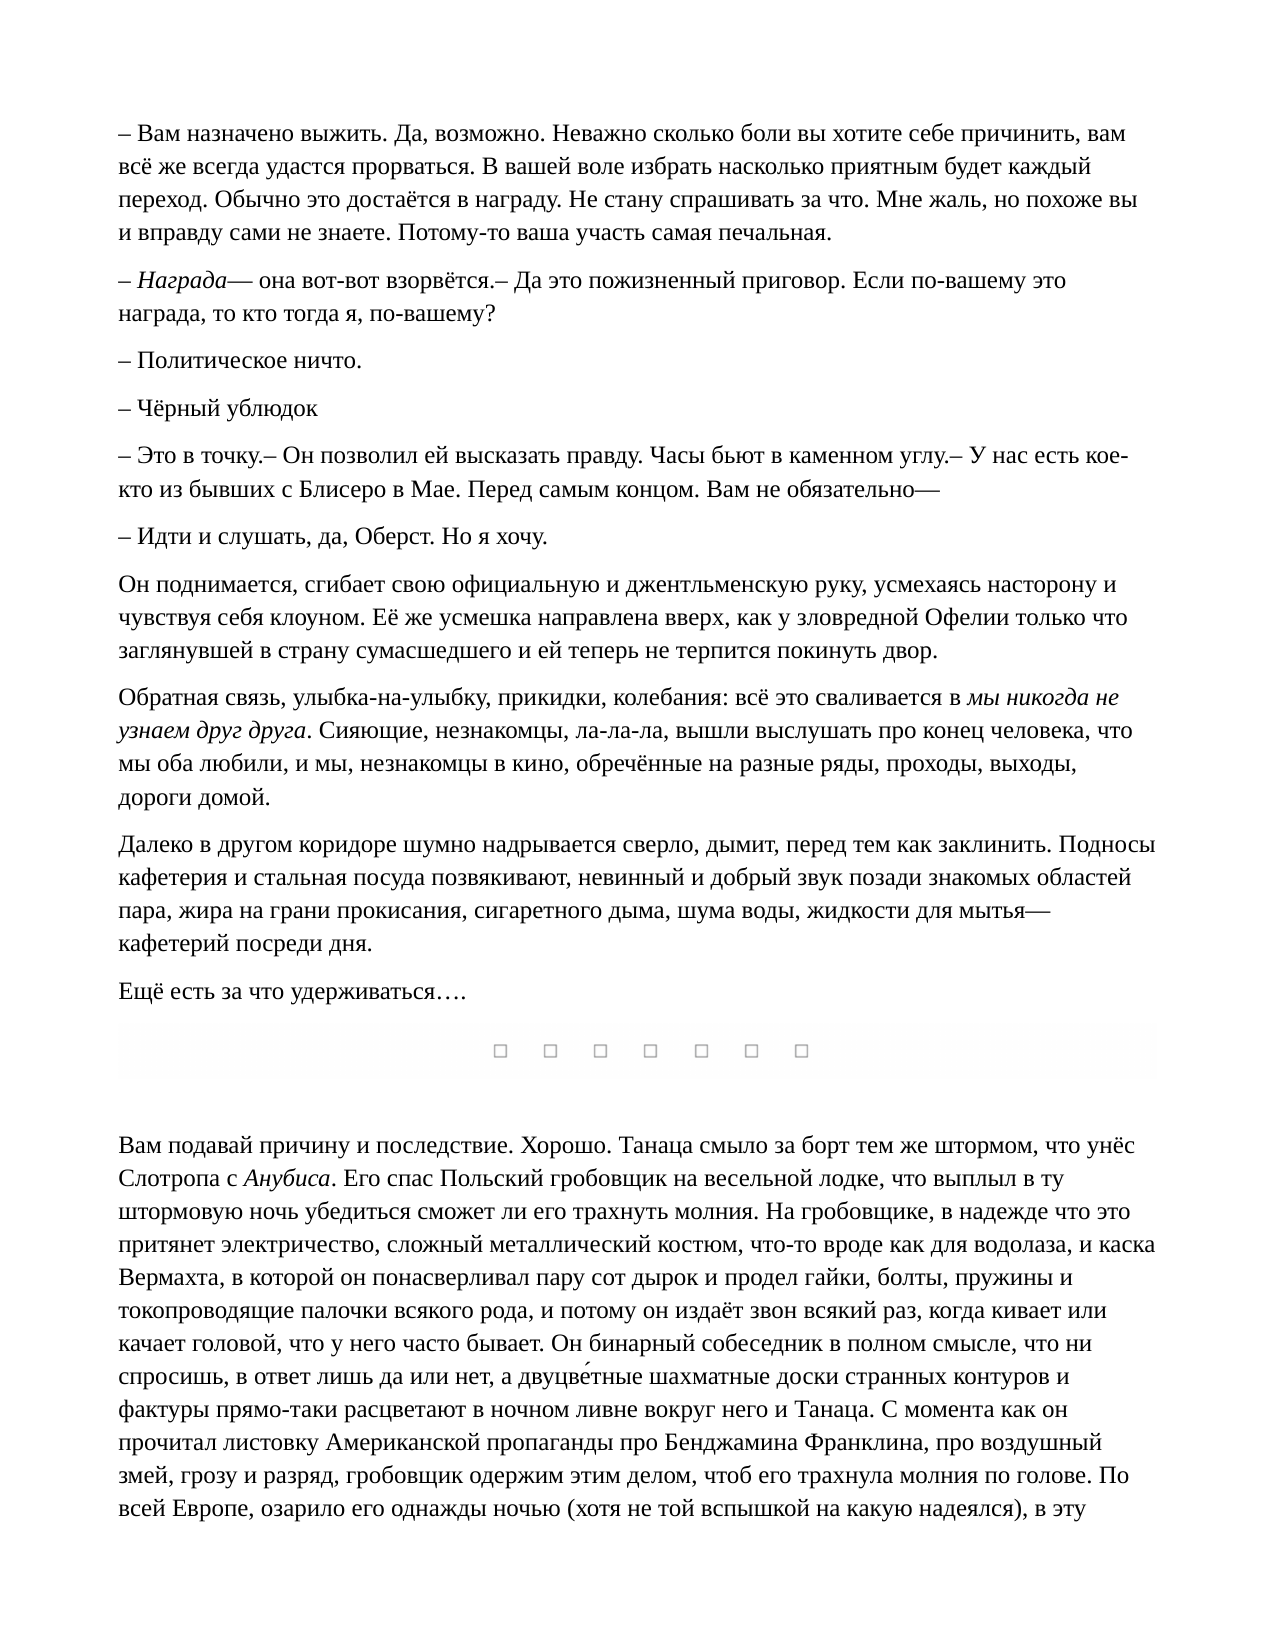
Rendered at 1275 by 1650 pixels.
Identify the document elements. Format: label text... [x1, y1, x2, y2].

text Вам подавай причину и последствие. Хорошо. Танаца смыло за борт тем же штормом, что унёс Слотропа с Анубиса. Его спас Польский гробовщик на весельной лодке, что выплыл в ту штормовую ночь убедиться сможет ли его трахнуть молния. На гробовщике, в надежде что это притянет электричество, сложный металлический костюм, что-то вроде как для водолаза, и каска Вермахта, в которой он понасверливал пару сот дырок и продел гайки, болты, пружины и токопроводящие палочки всякого рода, и потому он издаёт звон всякий раз, когда кивает или качает головой, что у него часто бывает. Он бинарный собеседник в полном смысле, что ни спросишь, в ответ лишь да или нет, а двуцве́тные шахматные доски странных контуров и фактуры прямо-таки расцветают в ночном ливне вокруг него и Танаца. С момента как он прочитал листовку Американской пропаганды про Бенджамина Франклина, про воздушный змей, грозу и разряд, гробовщик одержим этим делом, чтоб его трахнула молния по голове. По всей Европе, озарило его однажды ночью (хотя не той вспышкой на какую надеялся), в эту [118, 1130, 1157, 1522]
text Ещё есть за что удерживаться…. [118, 976, 1157, 1004]
text – Это в точку.– Он позволил ей высказать правду. Часы бьют в каменном углу.– У нас есть кое-кто из бывших с Блисеро в Мае. Перед самым концом. Вам не обязательно— [118, 441, 1157, 502]
picture [118, 1023, 1157, 1079]
text – Вам назначено выжить. Да, возможно. Неважно сколько боли вы хотите себе причинить, вам всё же всегда удастся прорваться. В вашей воле избрать насколько приятным будет каждый переход. Обычно это достаётся в награду. Не стану спрашивать за что. Мне жаль, но похоже вы и вправду сами не знаете. Потому-то ваша участь самая печальная. [118, 118, 1157, 246]
text – Идти и слушать, да, Оберст. Но я хочу. [118, 521, 1157, 550]
text Далеко в другом коридоре шумно надрывается сверло, дымит, перед тем как заклинить. Подносы кафетерия и стальная посуда позвякивают, невинный и добрый звук позади знакомых областей пара, жира на грани прокисания, сигаретного дыма, шума воды, жидкости для мытья—кафетерий посреди дня. [118, 829, 1157, 957]
text Обратная связь, улыбка-на-улыбку, прикидки, колебания: всё это сваливается в мы никогда не узнаем друг друга. Сияющие, незнакомцы, ла-ла-ла, вышли выслушать про конец человека, что мы оба любили, и мы, незнакомцы в кино, обречённые на разные ряды, проходы, выходы, дороги домой. [118, 682, 1157, 810]
text Он поднимается, сгибает свою официальную и джентльменскую руку, усмехаясь насторону и чувствуя себя клоуном. Её же усмешка направлена вверх, как у зловредной Офелии только что заглянувшей в страну сумасшедшего и ей теперь не терпится покинуть двор. [118, 569, 1157, 664]
text – Награда— она вот-вот взорвётся.– Да это пожизненный приговор. Если по-вашему это награда, то кто тогда я, по-вашему? [118, 265, 1157, 327]
text – Чёрный ублюдок [118, 393, 1157, 422]
text – Политическое ничто. [118, 345, 1157, 374]
